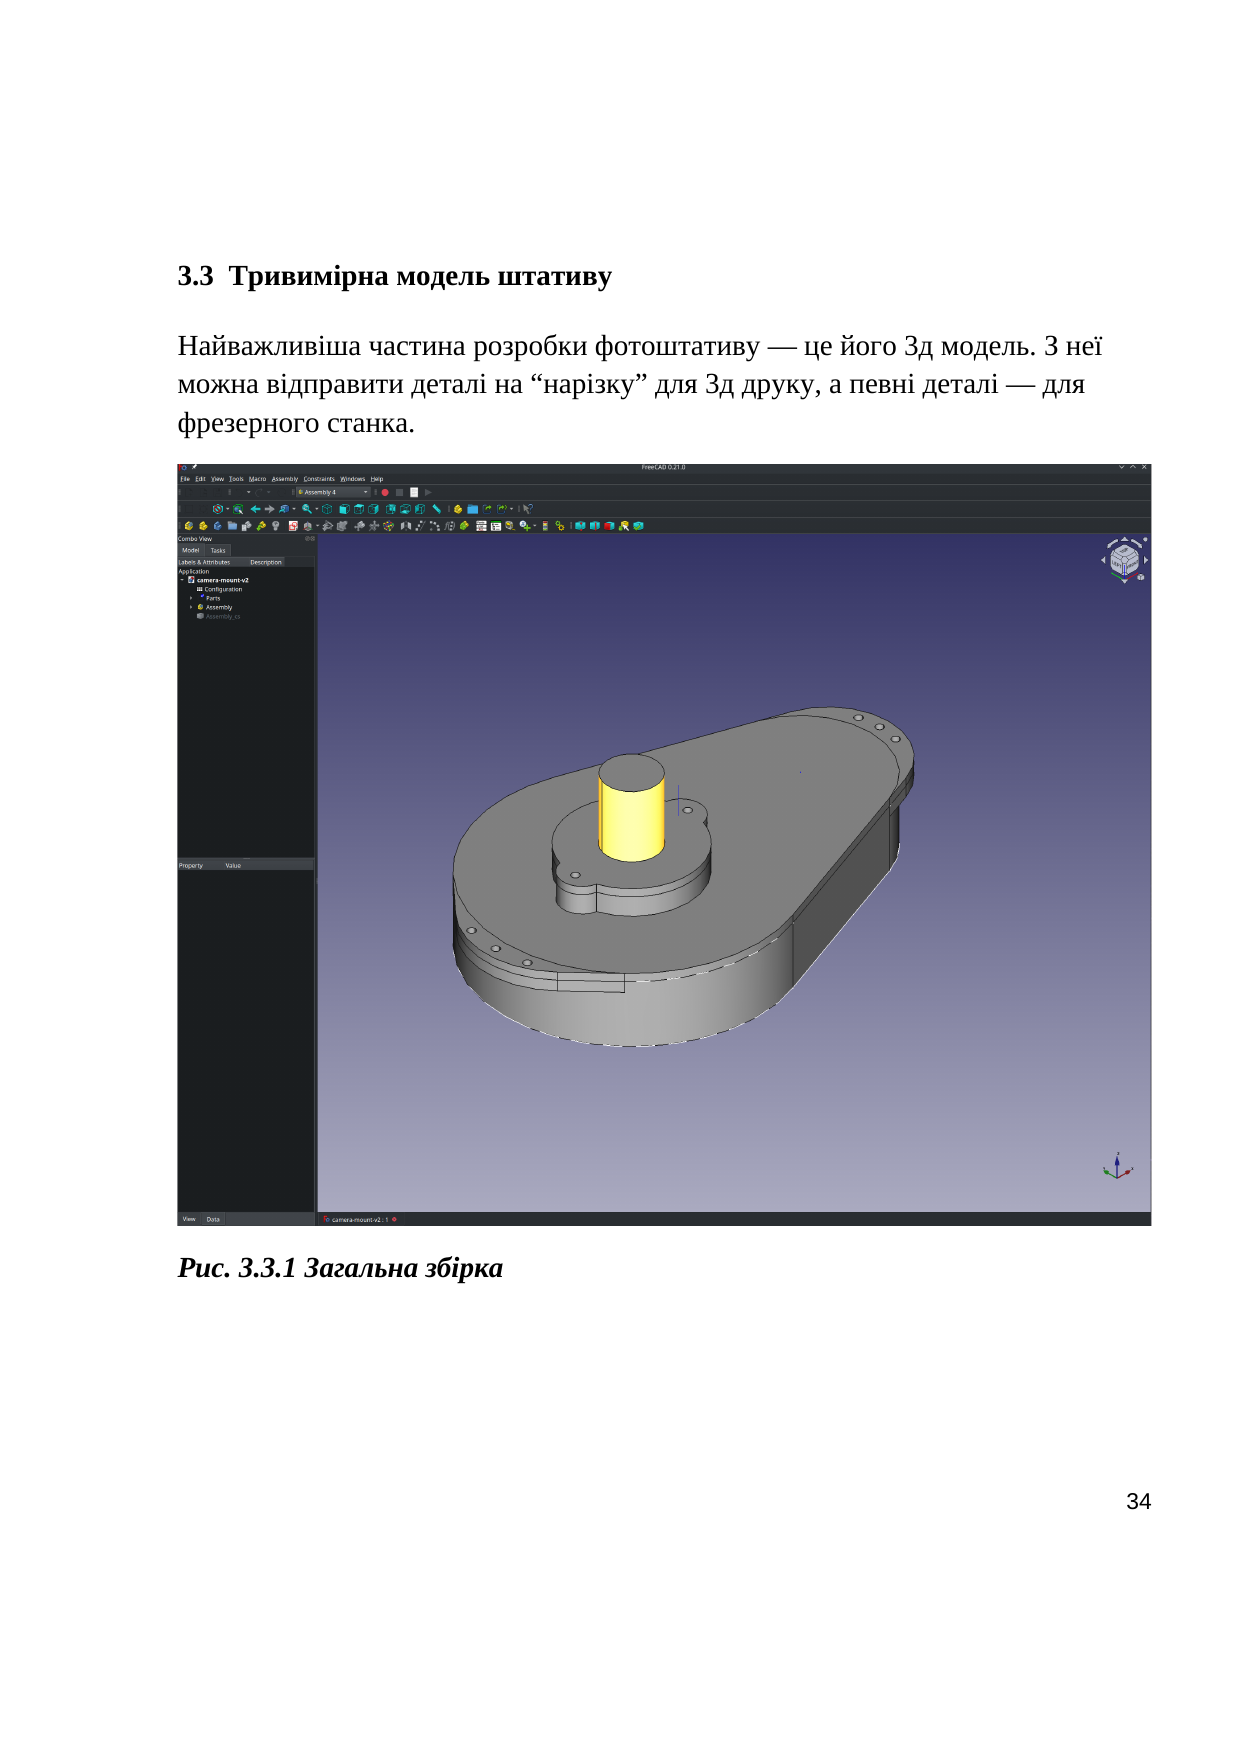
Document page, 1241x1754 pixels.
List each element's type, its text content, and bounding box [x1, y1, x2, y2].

text Рис. 3.3.1 Загальна збірка [177, 1251, 1152, 1284]
picture [177, 464, 1152, 1226]
text 3.3 Тривимірна модель штативу [177, 258, 1152, 291]
text Найважливіша частина розробки фотоштативу — це його 3д модель. З неї можна відправити деталі на “нарізку” для 3д друку, а певні деталі — для фрезерного станка. [177, 328, 1152, 438]
